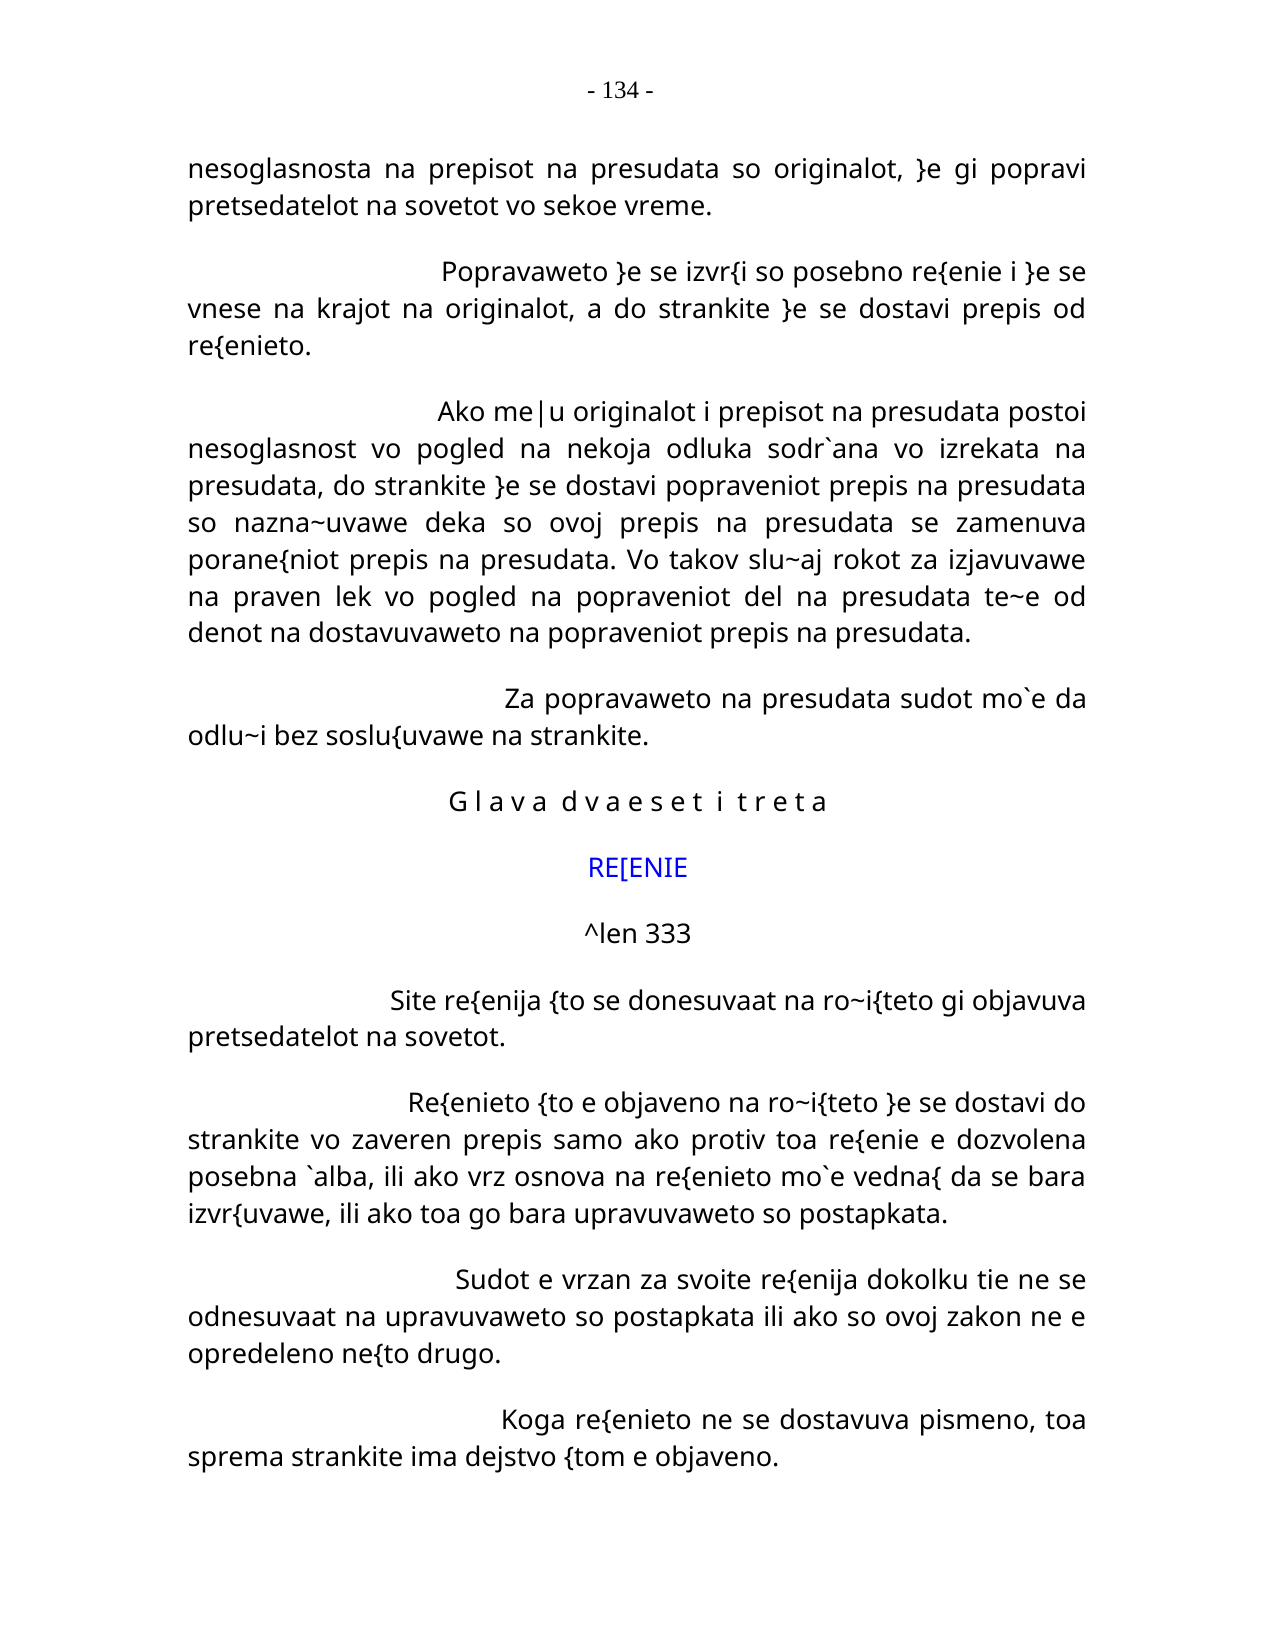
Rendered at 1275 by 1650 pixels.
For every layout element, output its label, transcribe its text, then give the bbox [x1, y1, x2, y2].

text Koga re{enieto ne se dostavuva pismeno, toa sprema strankite ima dejstvo {tom e objaveno. [187, 1400, 1087, 1474]
text Sudot e vrzan za svoite re{enija dokolku tie ne se odnesuvaat na upravuvaweto so postapkata ili ako so ovoj zakon ne e opredeleno ne{to drugo. [187, 1261, 1087, 1371]
text RE[ENIE [187, 849, 1087, 886]
text G l a v a d v a e s e t i t r e t a [187, 783, 1087, 820]
text Ako me|u originalot i prepisot na presudata postoi nesoglasnost vo pogled na nekoja odluka sodr`ana vo izrekata na presudata, do strankite }e se dostavi popraveniot prepis na presudata so nazna~uvawe deka so ovoj prepis na presudata se zamenuva porane{niot prepis na presudata. Vo takov slu~aj rokot za izjavuvawe na praven lek vo pogled na popraveniot del na presudata te~e od denot na dostavuvaweto na popraveniot prepis na presudata. [187, 393, 1087, 651]
text nesoglasnosta na prepisot na presudata so originalot, }e gi popravi pretsedatelot na sovetot vo sekoe vreme. [187, 150, 1087, 224]
text Za popravaweto na presudata sudot mo`e da odlu~i bez soslu{uvawe na strankite. [187, 680, 1087, 754]
text Popravaweto }e se izvr{i so posebno re{enie i }e se vnese na krajot na originalot, a do strankite }e se dostavi prepis od re{enieto. [187, 253, 1087, 363]
text Site re{enija {to se donesuvaat na ro~i{teto gi objavuva pretsedatelot na sovetot. [187, 981, 1087, 1055]
text Re{enieto {to e objaveno na ro~i{teto }e se dostavi do strankite vo zaveren prepis samo ako protiv toa re{enie e dozvolena posebna `alba, ili ako vrz osnova na re{enieto mo`e vedna{ da se bara izvr{uvawe, ili ako toa go bara upravuvaweto so postapkata. [187, 1084, 1087, 1231]
text ^len 333 [187, 915, 1087, 952]
